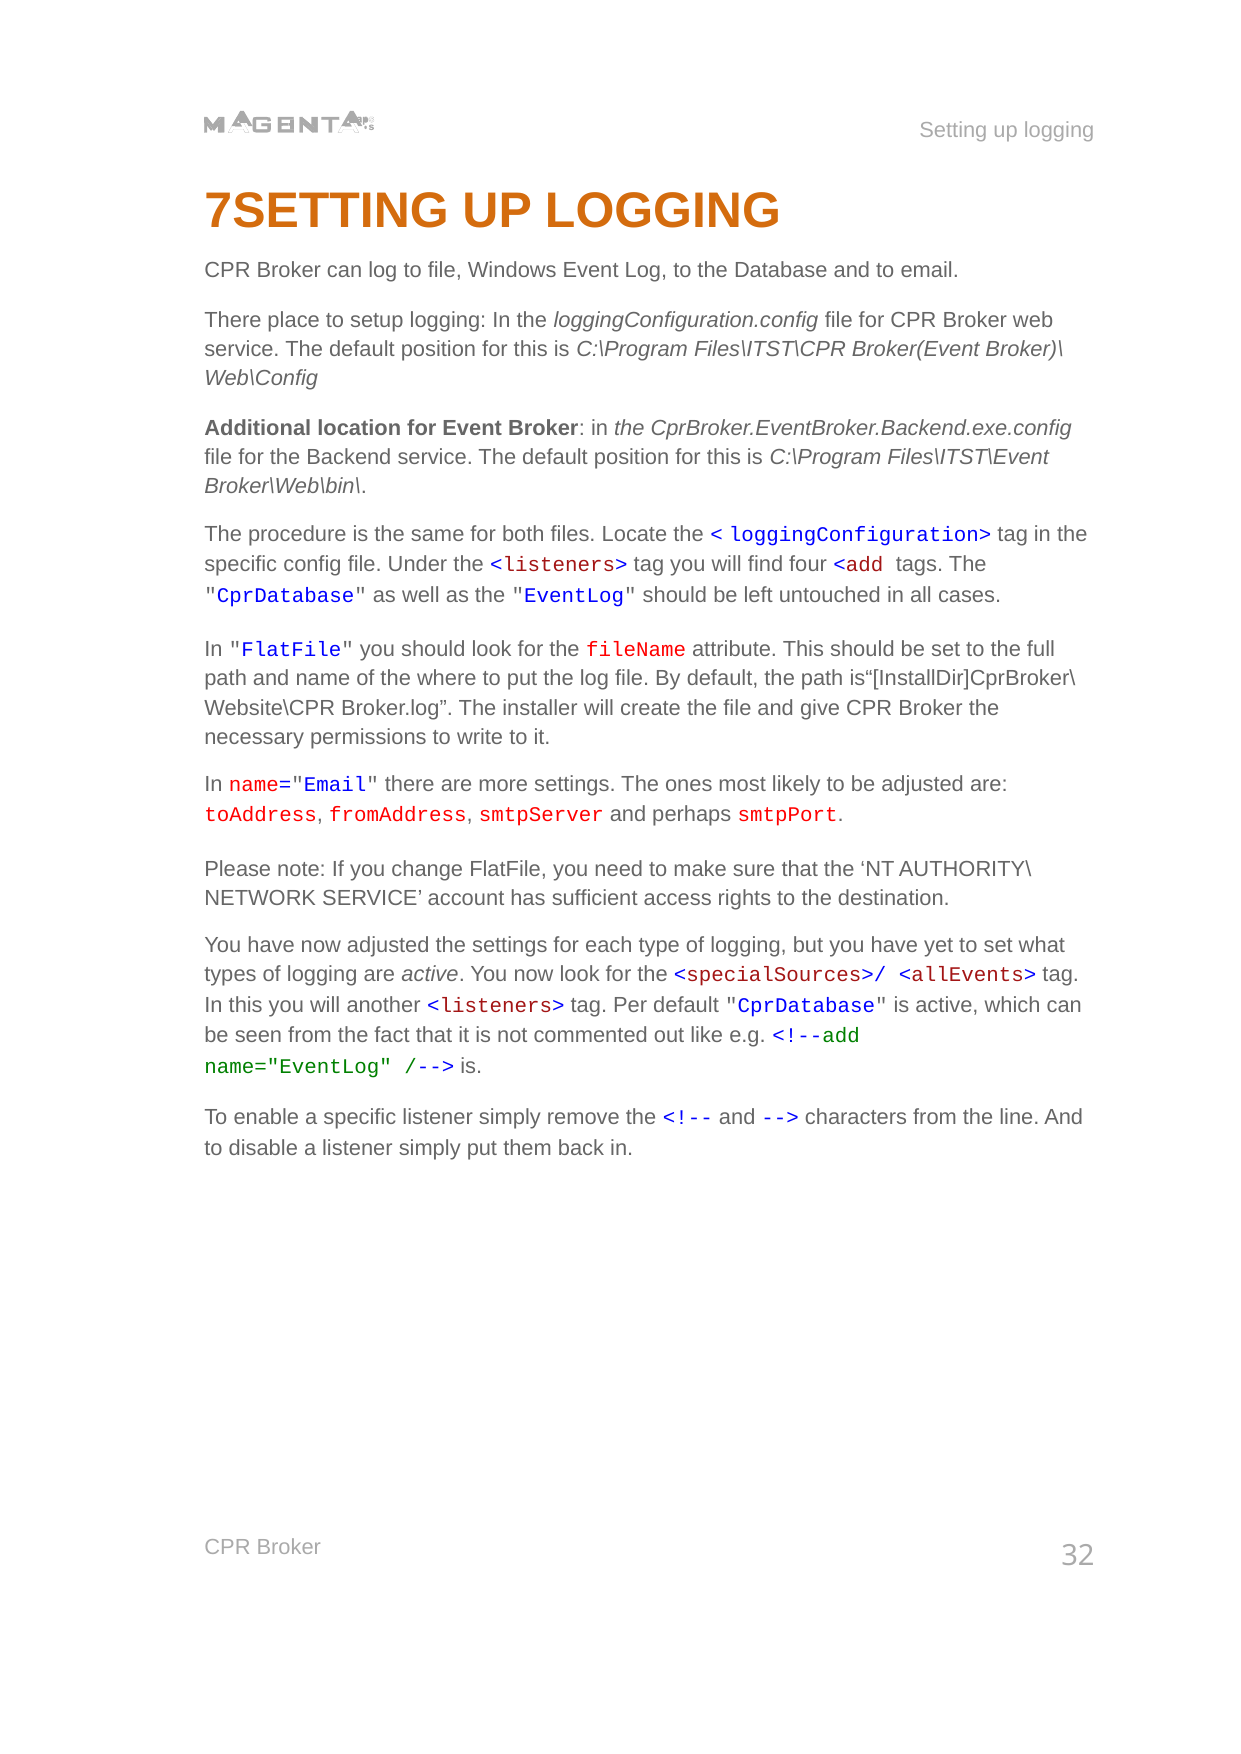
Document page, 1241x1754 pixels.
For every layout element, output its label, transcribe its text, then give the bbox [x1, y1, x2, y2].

text You have now adjusted the settings for each type of logging, but you have yet to set what types of logging are active. You now look for the <specialSources>/ <allEvents> tag. In this you will another <listeners> tag. Per default "CprDatabase" is active, which can be seen from the fact that it is not commented out like e.g. <!--add name="EventLog" /--> is. [204, 932, 1094, 1079]
text Additional location for Event Broker: in the CprBroker.EventBroker.Backend.exe.config file for the Backend service. The default position for this is C:\Program Files\ITST\Event Broker\Web\bin\. [204, 412, 1094, 500]
subtitle Setting up logging [204, 181, 1094, 239]
text Please note: If you change FlatFile, you need to make sure that the ‘NT AUTHORITY\NETWORK SERVICE’ account has sufficient access rights to the destination. [204, 853, 1094, 911]
text In "FlatFile" you should look for the fileName attribute. This should be set to the full path and name of the where to put the log file. By default, the path is“[InstallDir]CprBroker\Website\CPR Broker.log”. The installer will create the file and give CPR Broker the necessary permissions to write to it. [204, 633, 1094, 750]
text The procedure is the same for both files. Locate the < loggingConfiguration> tag in the specific config file. Under the <listeners> tag you will find four <add tags. The "CprDatabase" as well as the "EventLog" should be left untouched in all cases. [204, 521, 1094, 608]
text To enable a specific listener simply remove the <!-- and --> characters from the line. And to disable a listener simply put them back in. [204, 1104, 1094, 1160]
text CPR Broker can log to file, Windows Event Log, to the Database and to email. [204, 254, 1094, 283]
text There place to setup logging: In the loggingConfiguration.config file for CPR Broker web service. The default position for this is C:\Program Files\ITST\CPR Broker(Event Broker)\Web\Config [204, 304, 1094, 391]
text In name="Email" there are more settings. The ones most likely to be adjusted are: toAddress, fromAddress, smtpServer and perhaps smtpPort. [204, 771, 1094, 828]
